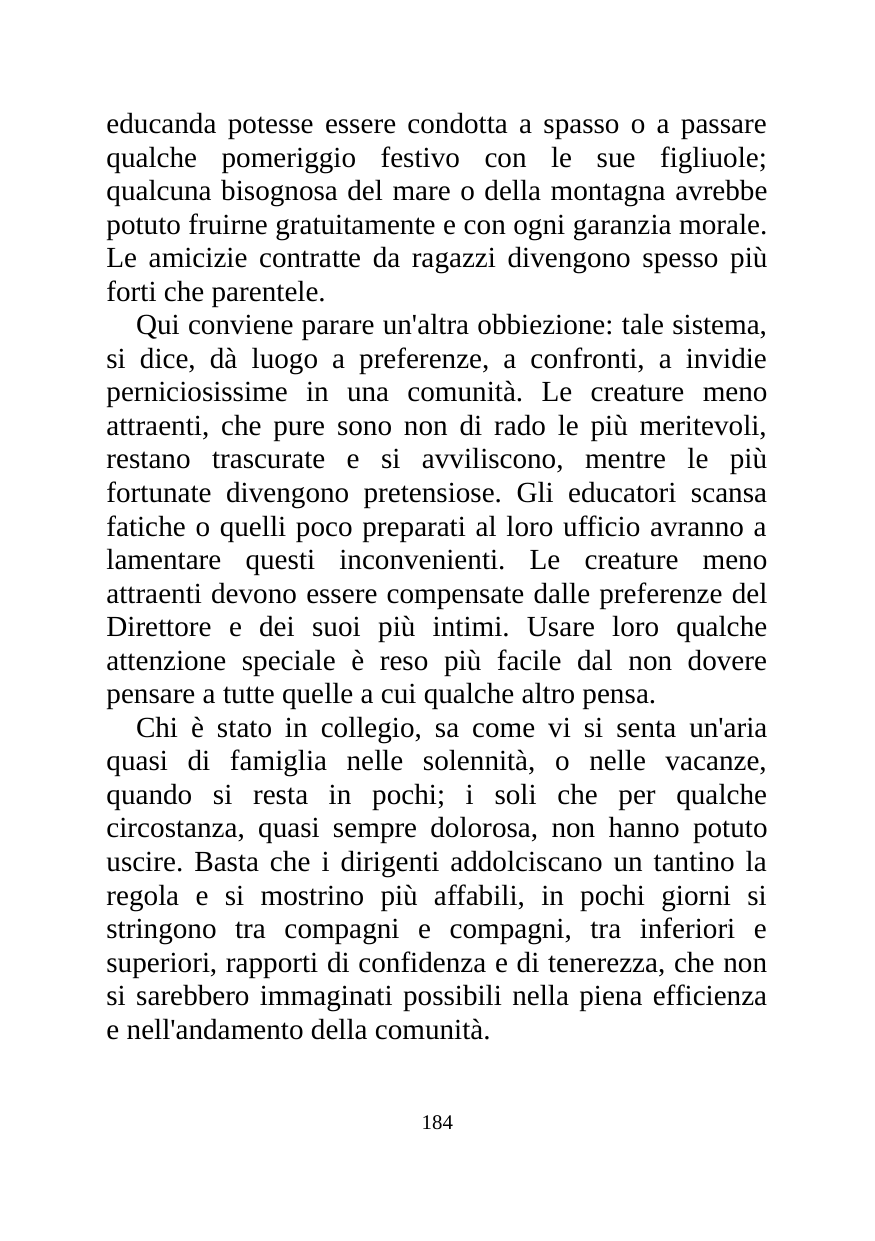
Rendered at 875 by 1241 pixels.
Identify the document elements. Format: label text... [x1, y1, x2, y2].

text educanda potesse essere condotta a spasso o a passare qualche pomeriggio festivo con le sue figliuole; qualcuna bisognosa del mare o della montagna avrebbe potuto fruirne gratuitamente e con ogni garanzia morale. Le amicizie contratte da ragazzi divengono spesso più forti che parentele. [106, 106, 768, 307]
text Chi è stato in collegio, sa come vi si senta un'aria quasi di famiglia nelle solennità, o nelle vacanze, quando si resta in pochi; i soli che per qualche circostanza, quasi sempre dolorosa, non hanno potuto uscire. Basta che i dirigenti addolciscano un tantino la regola e si mostrino più affabili, in pochi giorni si stringono tra compagni e compagni, tra inferiori e superiori, rapporti di confidenza e di tenerezza, che non si sarebbero immaginati possibili nella piena efficienza e nell'andamento della comunità. [106, 710, 768, 1045]
text Qui conviene parare un'altra obbiezione: tale sistema, si dice, dà luogo a preferenze, a confronti, a invidie perniciosissime in una comunità. Le creature meno attraenti, che pure sono non di rado le più meritevoli, restano trascurate e si avviliscono, mentre le più fortunate divengono pretensiose. Gli educatori scansa fatiche o quelli poco preparati al loro ufficio avranno a lamentare questi inconvenienti. Le creature meno attraenti devono essere compensate dalle preferenze del Direttore e dei suoi più intimi. Usare loro qualche attenzione speciale è reso più facile dal non dovere pensare a tutte quelle a cui qualche altro pensa. [106, 307, 768, 710]
